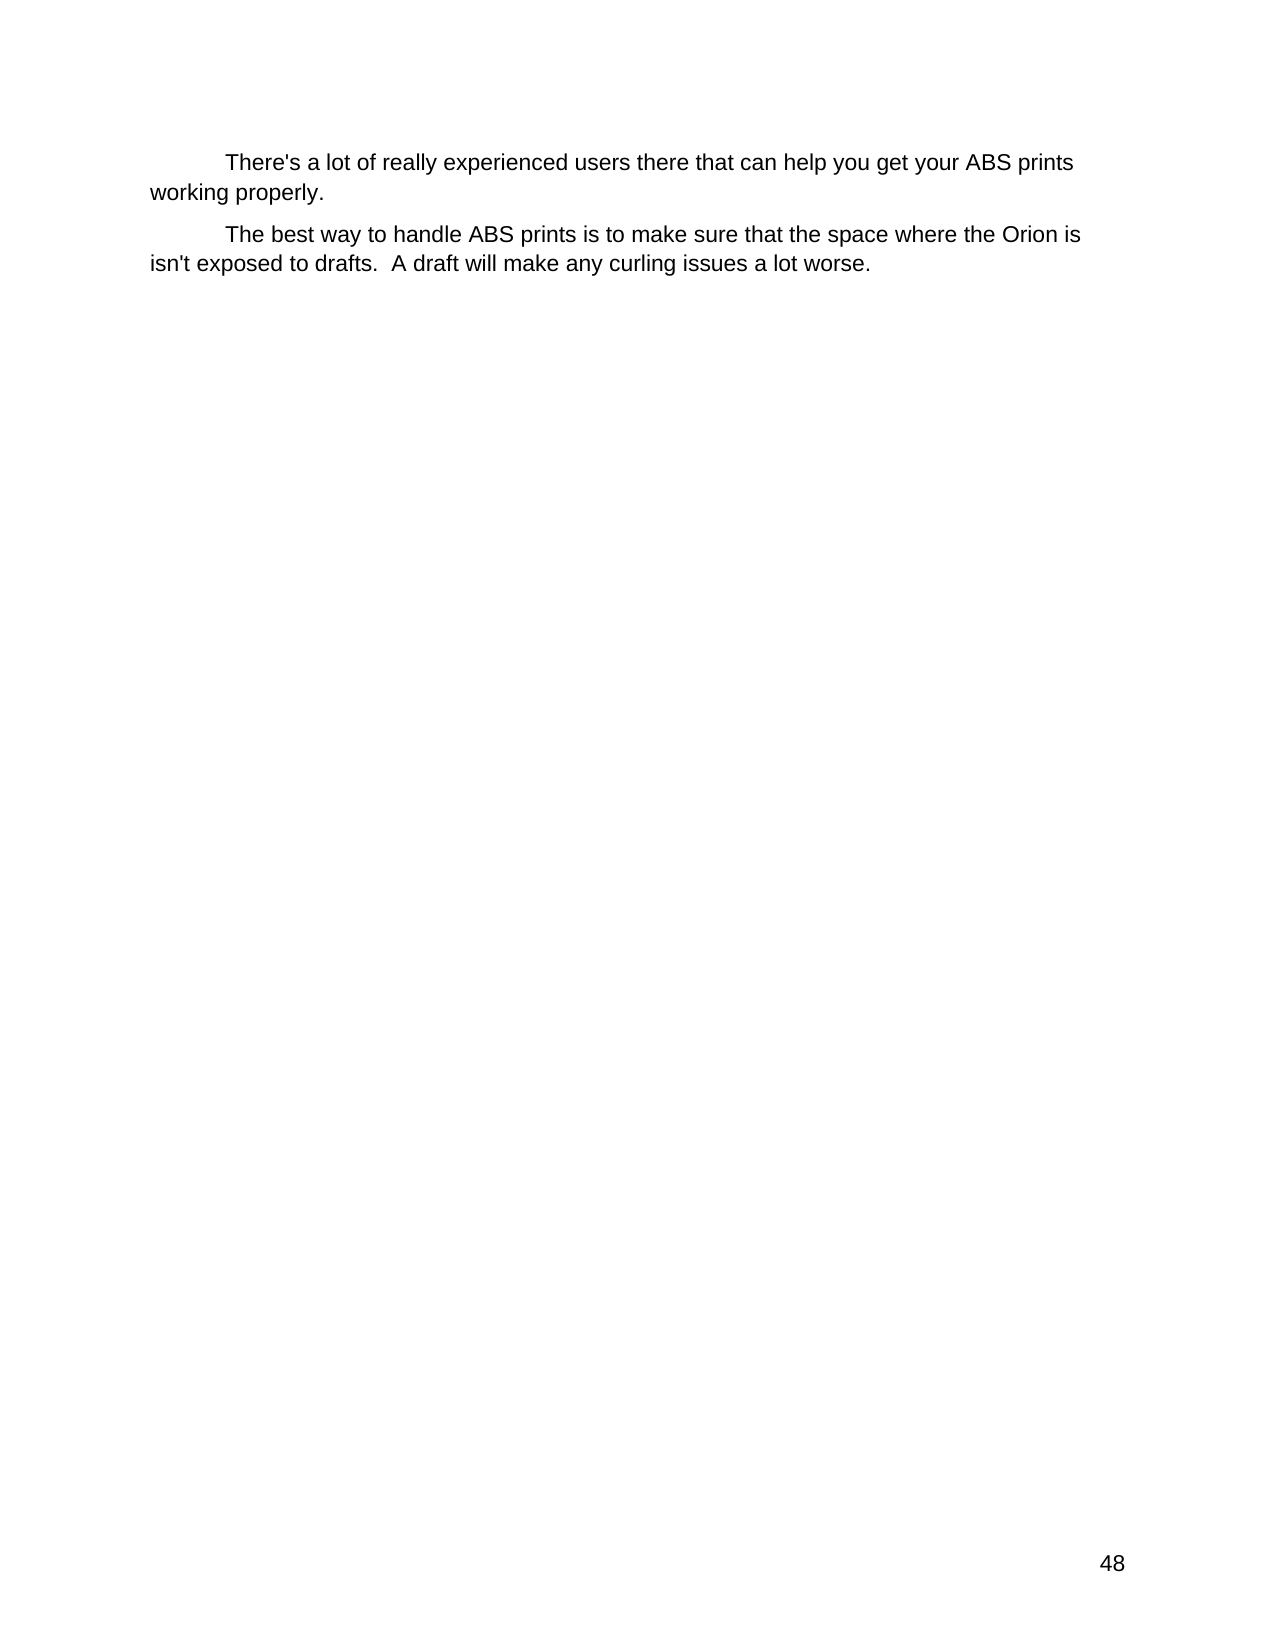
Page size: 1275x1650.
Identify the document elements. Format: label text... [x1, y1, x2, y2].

text There's a lot of really experienced users there that can help you get your ABS prints working properly. [150, 150, 1125, 205]
text The best way to handle ABS prints is to make sure that the space where the Orion is isn't exposed to drafts. A draft will make any curling issues a lot worse. [150, 221, 1125, 276]
